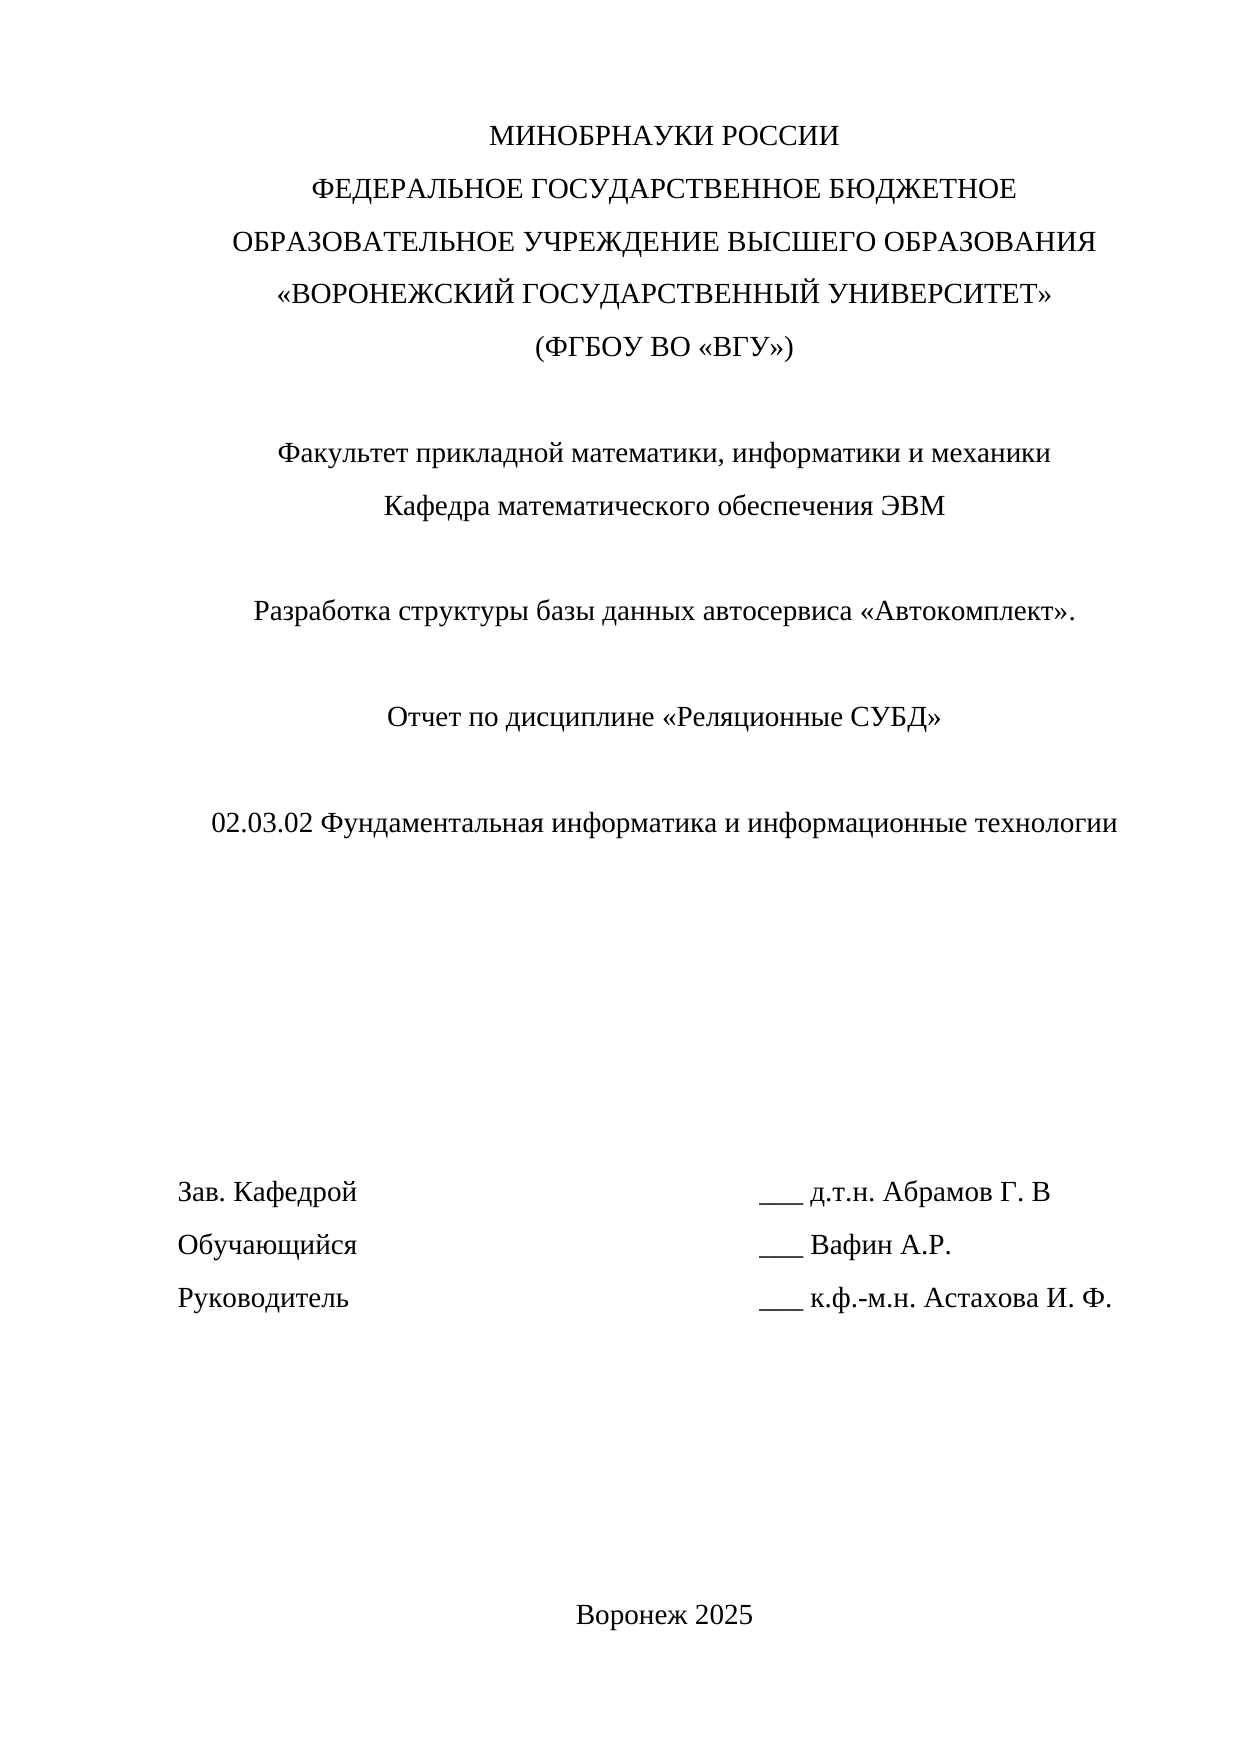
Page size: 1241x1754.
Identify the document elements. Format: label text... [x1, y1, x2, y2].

text Отчет по дисциплине «Реляционные СУБД» [177, 699, 1152, 733]
text Руководитель ___ к.ф.-м.н. Астахова И. Ф. [177, 1280, 1152, 1313]
text Разработка структуры базы данных автосервиса «Автокомплект». [177, 593, 1152, 627]
text Обучающийся ___ Вафин А.Р. [177, 1227, 1152, 1261]
text (ФГБОУ ВО «ВГУ») [177, 329, 1152, 363]
text ОБРАЗОВАТЕЛЬНОЕ УЧРЕЖДЕНИЕ ВЫСШЕГО ОБРАЗОВАНИЯ [177, 224, 1152, 257]
text Воронеж 2025 [177, 1597, 1152, 1630]
text Факультет прикладной математики, информатики и механики [177, 435, 1152, 468]
text «ВОРОНЕЖСКИЙ ГОСУДАРСТВЕННЫЙ УНИВЕРСИТЕТ» [177, 277, 1152, 310]
text 02.03.02 Фундаментальная информатика и информационные технологии [177, 805, 1152, 838]
text МИНОБРНАУКИ РОССИИ [177, 118, 1152, 152]
text Зав. Кафедрой ___ д.т.н. Абрамов Г. В [177, 1174, 1152, 1208]
text ФЕДЕРАЛЬНОЕ ГОСУДАРСТВЕННОЕ БЮДЖЕТНОЕ [177, 171, 1152, 204]
text Кафедра математического обеспечения ЭВМ [177, 488, 1152, 521]
